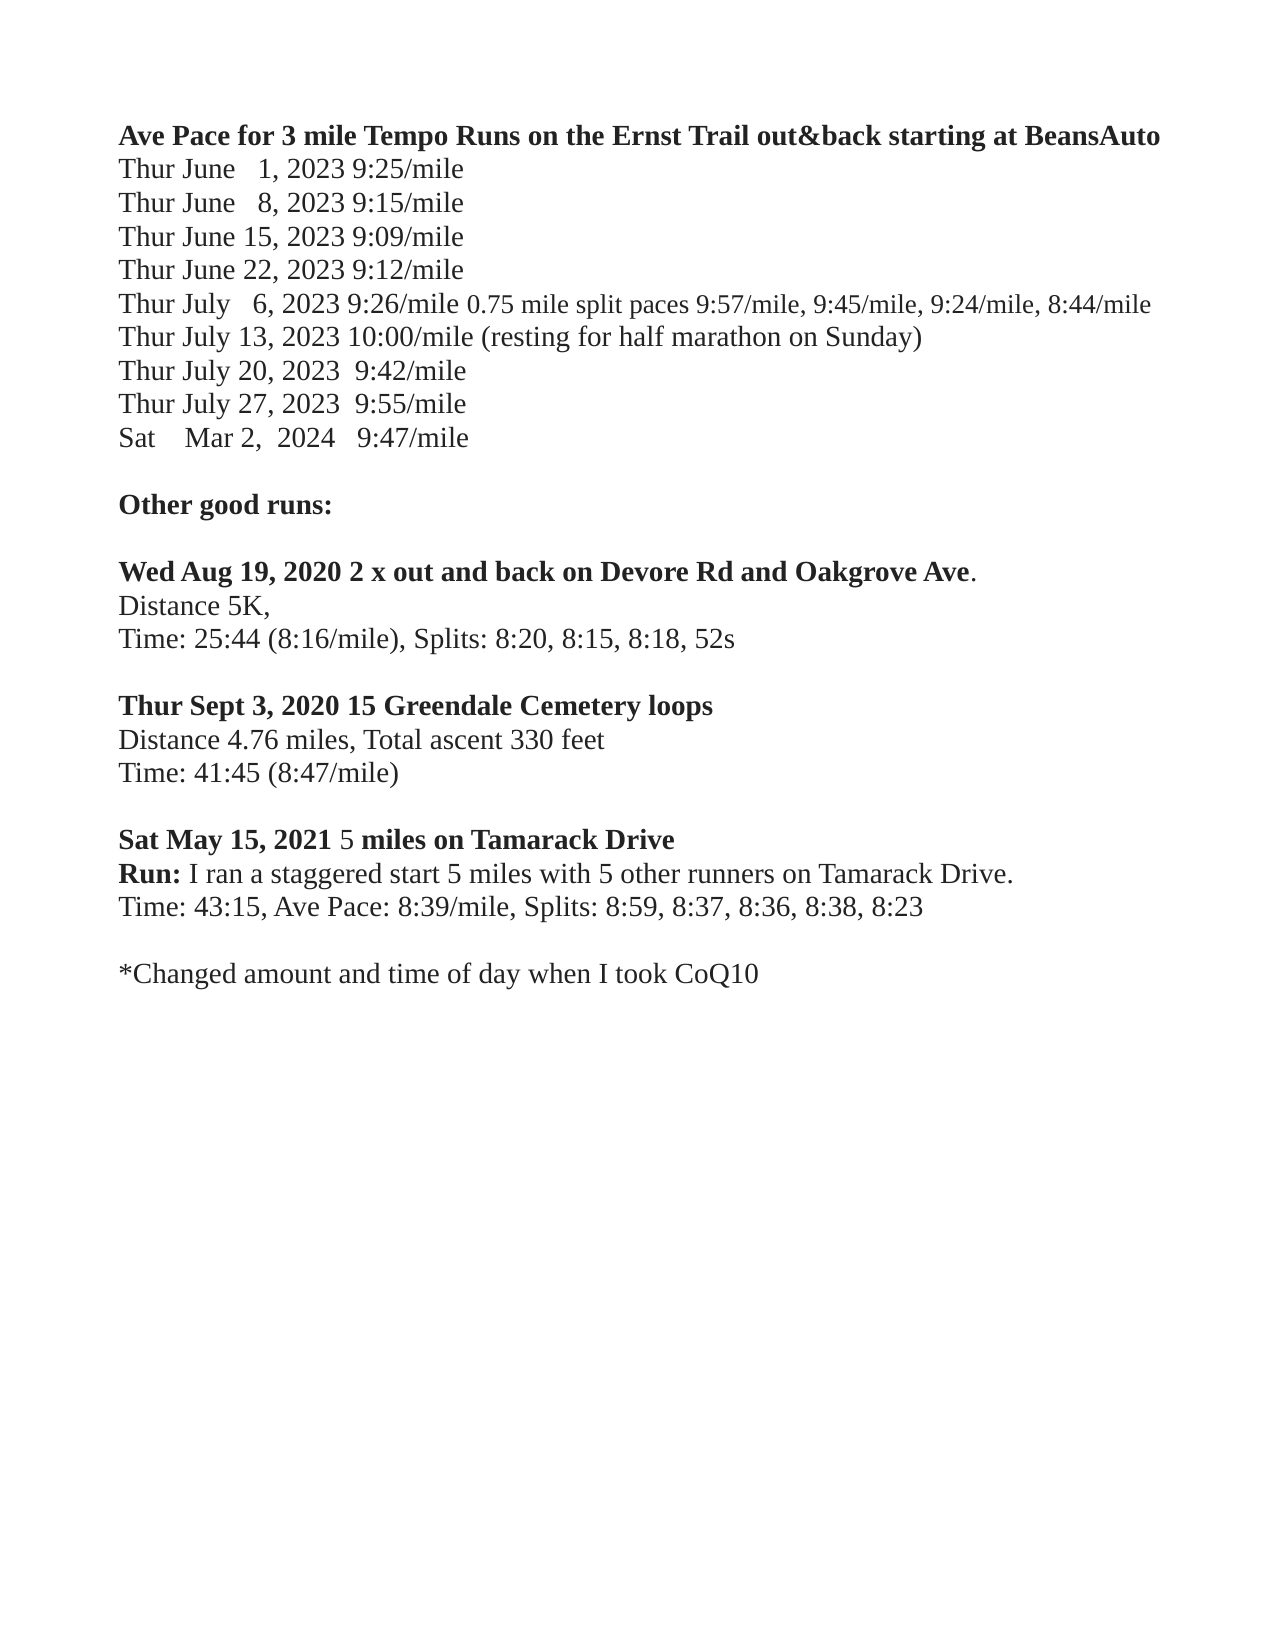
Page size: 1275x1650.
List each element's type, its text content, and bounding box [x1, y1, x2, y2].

text Thur June 1, 2023 9:25/mile [118, 152, 1161, 185]
text Ave Pace for 3 mile Tempo Runs on the Ernst Trail out&back starting at BeansAuto [118, 118, 1161, 152]
text Thur July 20, 2023 9:42/mile [118, 353, 1161, 386]
text Other good runs: [118, 487, 1161, 521]
text Time: 43:15, Ave Pace: 8:39/mile, Splits: 8:59, 8:37, 8:36, 8:38, 8:23 [118, 889, 1161, 923]
text Distance 4.76 miles, Total ascent 330 feet [118, 722, 1161, 755]
text Thur July 27, 2023 9:55/mile [118, 386, 1161, 420]
text Thur July 6, 2023 9:26/mile 0.75 mile split paces 9:57/mile, 9:45/mile, 9:24/mile, 8:44/mile [118, 286, 1161, 319]
text Thur June 15, 2023 9:09/mile [118, 219, 1161, 252]
text Time: 25:44 (8:16/mile), Splits: 8:20, 8:15, 8:18, 52s [118, 621, 1161, 655]
text Distance 5K, [118, 588, 1161, 621]
text Sat May 15, 2021 5 miles on Tamarack Drive [118, 822, 1161, 856]
text Thur June 22, 2023 9:12/mile [118, 252, 1161, 286]
text Thur June 8, 2023 9:15/mile [118, 185, 1161, 219]
text *Changed amount and time of day when I took CoQ10 [118, 957, 1161, 990]
text Wed Aug 19, 2020 2 x out and back on Devore Rd and Oakgrove Ave. [118, 554, 1161, 588]
text Thur July 13, 2023 10:00/mile (resting for half marathon on Sunday) [118, 319, 1161, 353]
text Run: I ran a staggered start 5 miles with 5 other runners on Tamarack Drive. [118, 856, 1161, 889]
text Thur Sept 3, 2020 15 Greendale Cemetery loops [118, 688, 1161, 722]
text Sat Mar 2, 2024 9:47/mile [118, 420, 1161, 453]
text Time: 41:45 (8:47/mile) [118, 755, 1161, 789]
